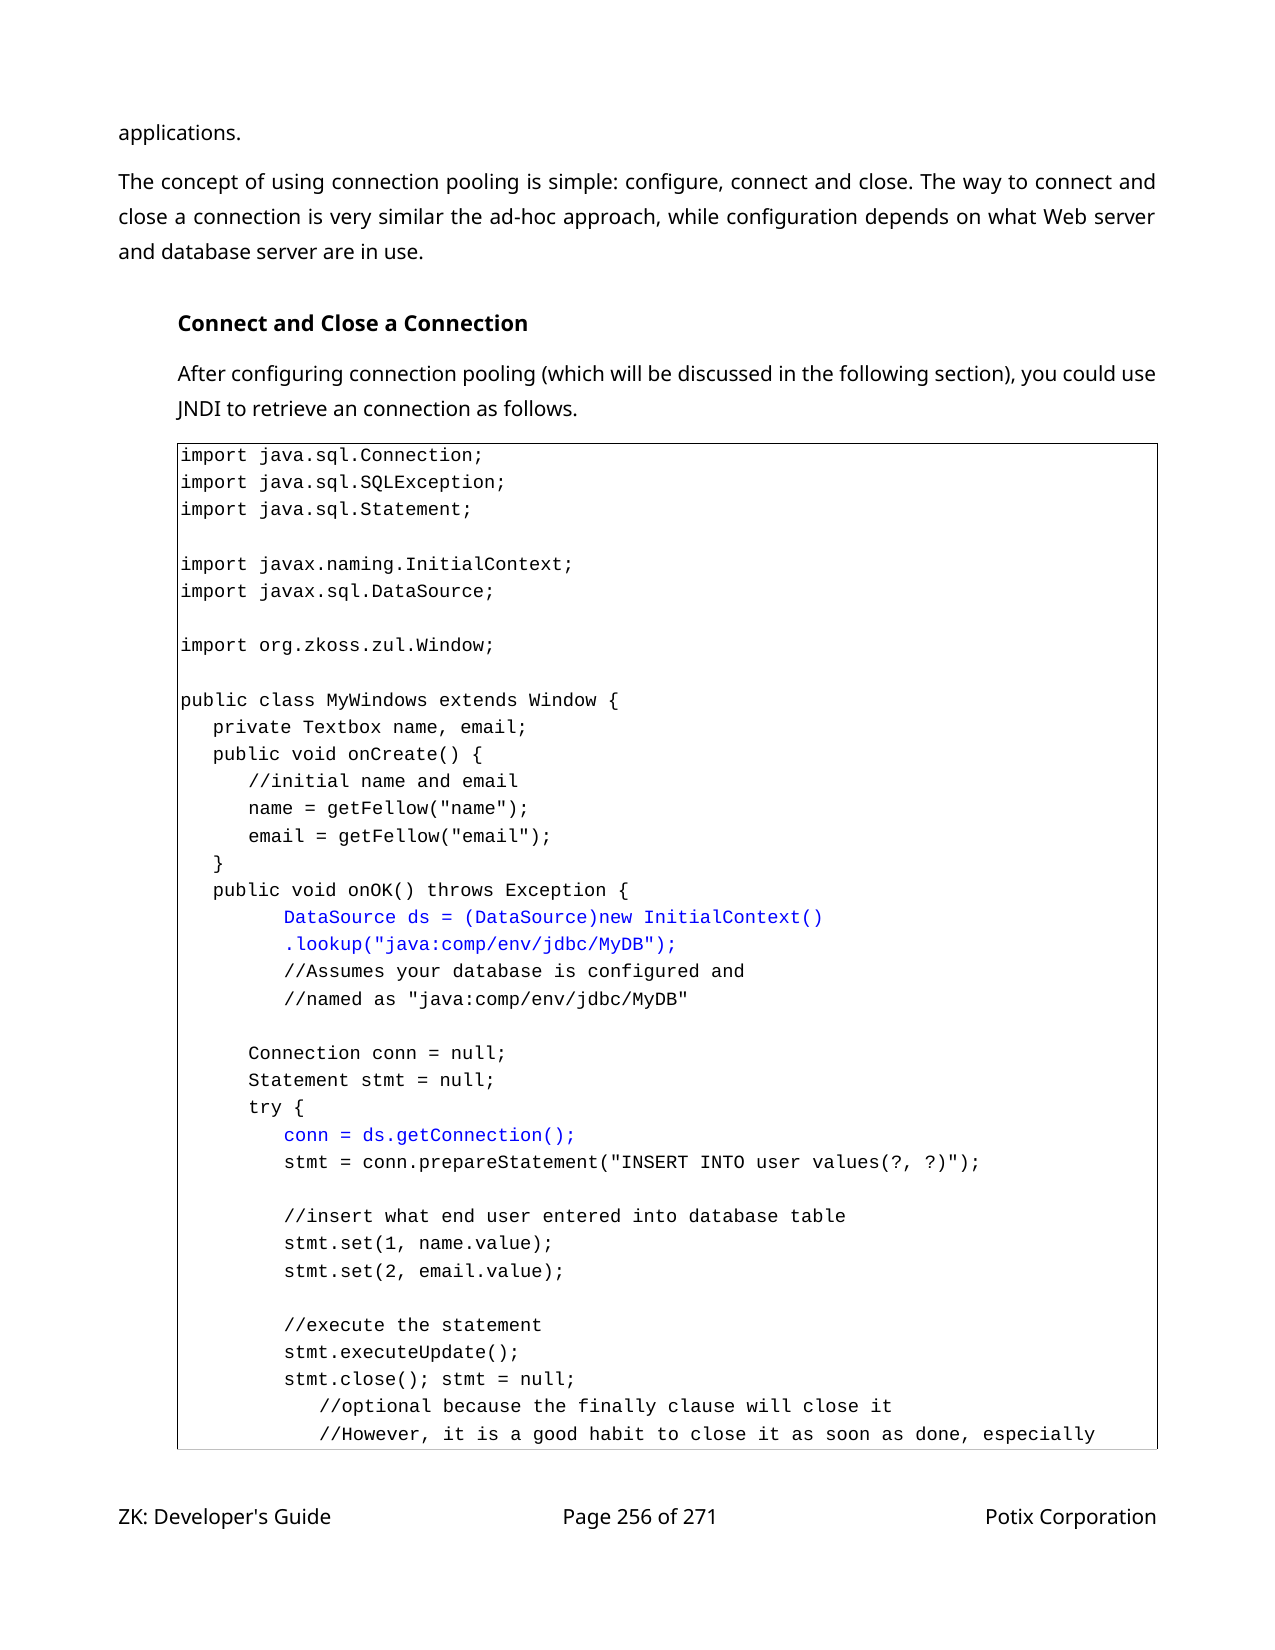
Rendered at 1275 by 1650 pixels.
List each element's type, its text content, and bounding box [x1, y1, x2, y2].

text .lookup("java:comp/env/jdbc/MyDB"); [178, 932, 1157, 956]
text //Assumes your database is configured and [178, 959, 1157, 984]
text stmt.close(); stmt = null; [178, 1367, 1157, 1391]
text stmt = conn.prepareStatement("INSERT INTO user values(?, ?)"); [178, 1150, 1157, 1174]
text public class MyWindows extends Window { [178, 687, 1157, 712]
text conn = ds.getConnection(); [178, 1122, 1157, 1147]
text name = getFellow("name"); [178, 796, 1157, 821]
text public void onOK() throws Exception { [178, 878, 1157, 902]
text private Textbox name, email; [178, 715, 1157, 739]
text //execute the statement [178, 1313, 1157, 1337]
text stmt.set(2, email.value); [178, 1258, 1157, 1283]
text import org.zkoss.zul.Window; [178, 633, 1157, 657]
text import javax.naming.InitialContext; [178, 552, 1157, 576]
text import java.sql.SQLException; [178, 470, 1157, 494]
text stmt.set(1, name.value); [178, 1231, 1157, 1256]
text public void onCreate() { [178, 742, 1157, 766]
text try { [178, 1095, 1157, 1119]
text } [178, 851, 1157, 875]
text import javax.sql.DataSource; [178, 579, 1157, 603]
text email = getFellow("email"); [178, 823, 1157, 848]
text //initial name and email [178, 769, 1157, 793]
text applications. [118, 118, 1157, 146]
text Statement stmt = null; [178, 1068, 1157, 1092]
text //named as "java:comp/env/jdbc/MyDB" [178, 987, 1157, 1011]
text import java.sql.Connection; [178, 444, 1157, 467]
text The concept of using connection pooling is simple: configure, connect and close. The way to connect and close a connection is very similar the ad-hoc approach, while configuration depends on what Web server and database server are in use. [118, 167, 1157, 266]
text //insert what end user entered into database table [178, 1204, 1157, 1228]
subtitle Connect and Close a Connection [177, 308, 1157, 338]
text After configuring connection pooling (which will be discussed in the following section), you could use JNDI to retrieve an connection as follows. [177, 359, 1157, 422]
text DataSource ds = (DataSource)new InitialContext() [178, 905, 1157, 929]
text //optional because the finally clause will close it [178, 1394, 1157, 1419]
text Connection conn = null; [178, 1041, 1157, 1065]
text //However, it is a good habit to close it as soon as done, especially [178, 1422, 1157, 1449]
text import java.sql.Statement; [178, 497, 1157, 521]
text stmt.executeUpdate(); [178, 1340, 1157, 1364]
